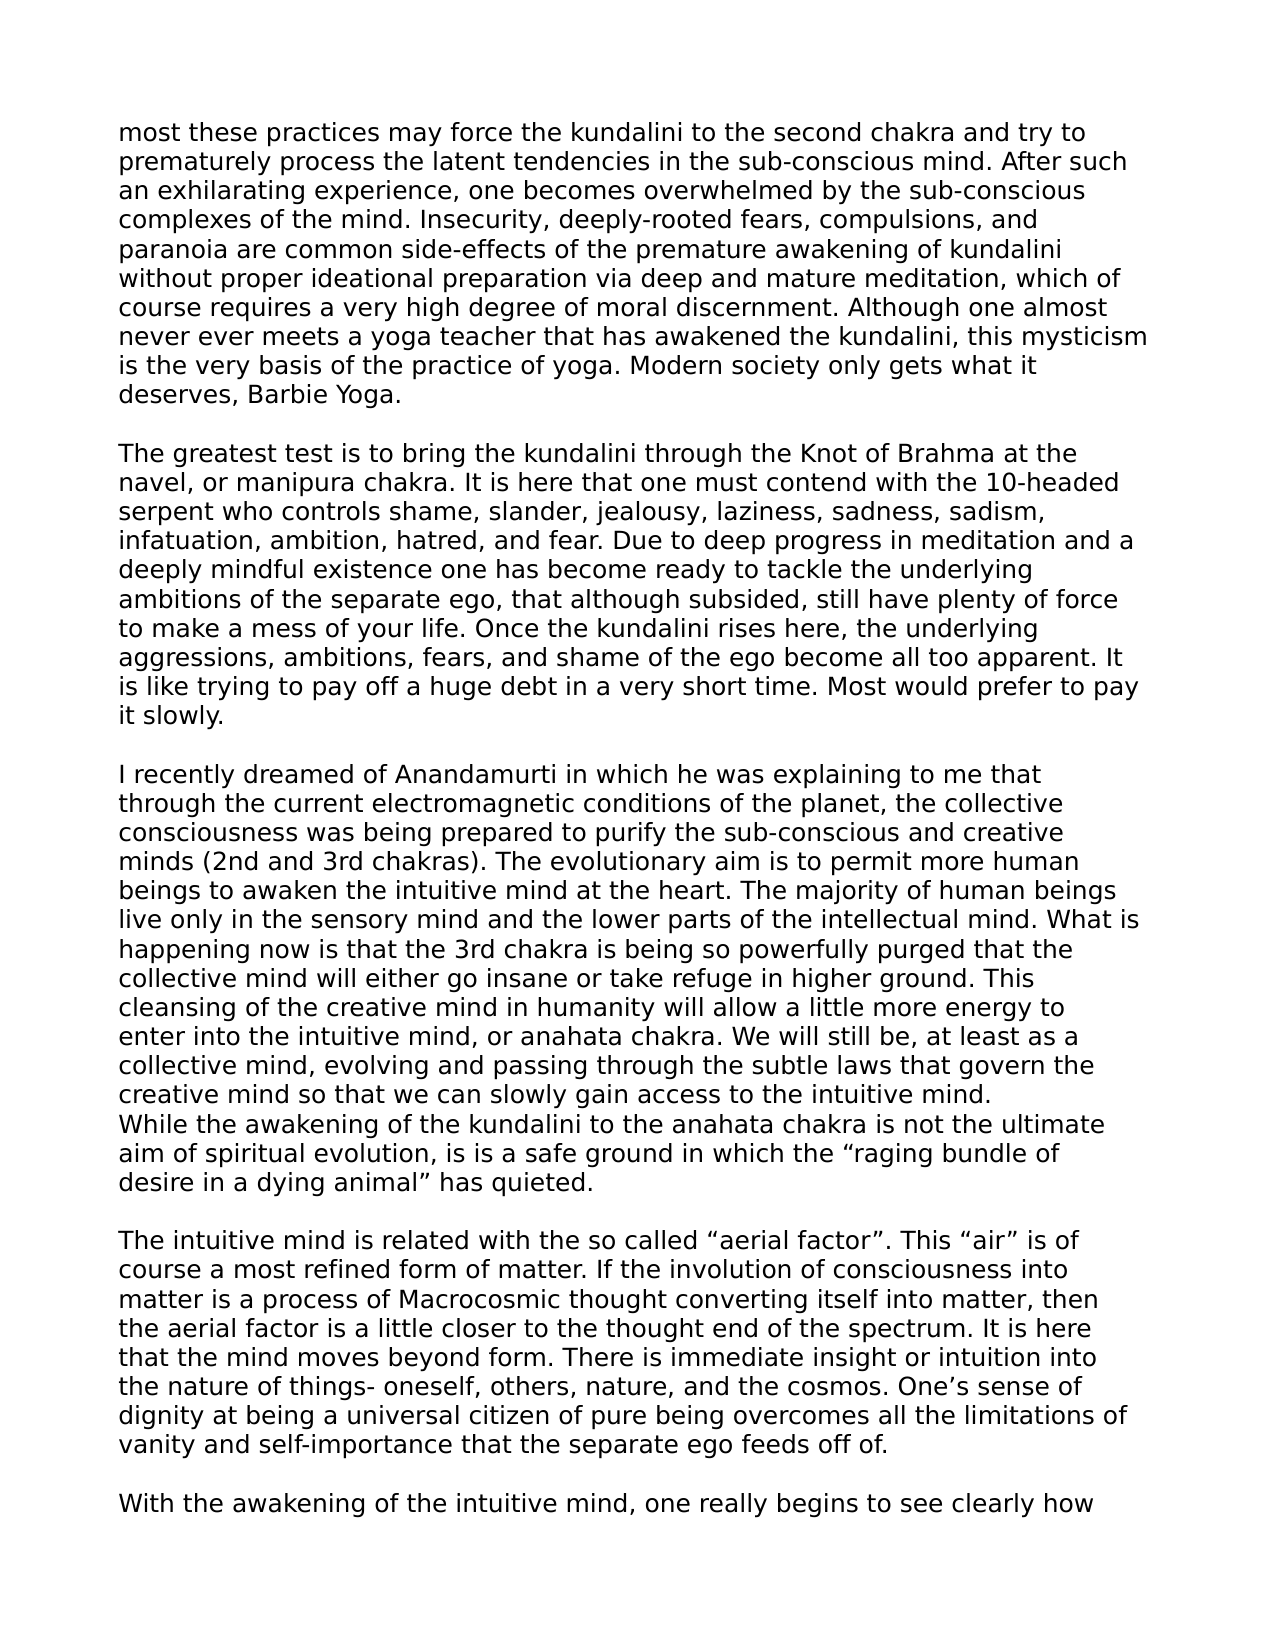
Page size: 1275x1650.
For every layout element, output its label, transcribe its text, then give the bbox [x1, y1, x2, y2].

text it slowly. [118, 701, 1157, 731]
text beings to awaken the intuitive mind at the heart. The majority of human beings [118, 876, 1157, 906]
text prematurely process the latent tendencies in the sub-conscious mind. After such [118, 147, 1157, 176]
text without proper ideational preparation via deep and mature meditation, which of [118, 264, 1157, 293]
text I recently dreamed of Anandamurti in which he was explaining to me that [118, 760, 1157, 789]
text The greatest test is to bring the kundalini through the Knot of Brahma at the [118, 439, 1157, 468]
text collective mind, evolving and passing through the subtle laws that govern the [118, 1051, 1157, 1081]
text course a most refined form of matter. If the involution of consciousness into [118, 1256, 1157, 1285]
text dignity at being a universal citizen of pure being overcomes all the limitations of [118, 1401, 1157, 1431]
text the nature of things- oneself, others, nature, and the cosmos. One’s sense of [118, 1372, 1157, 1401]
text deeply mindful existence one has become ready to tackle the underlying [118, 556, 1157, 585]
text course requires a very high degree of moral discernment. Although one almost [118, 293, 1157, 322]
text collective mind will either go insane or take refuge in higher ground. This [118, 964, 1157, 993]
text paranoia are common side-effects of the premature awakening of kundalini [118, 235, 1157, 264]
text desire in a dying animal” has quieted. [118, 1168, 1157, 1197]
text cleansing of the creative mind in humanity will allow a little more energy to [118, 993, 1157, 1022]
text navel, or manipura chakra. It is here that one must contend with the 10-headed [118, 468, 1157, 497]
text creative mind so that we can slowly gain access to the intuitive mind. [118, 1081, 1157, 1110]
text complexes of the mind. Insecurity, deeply-rooted fears, compulsions, and [118, 206, 1157, 235]
text the aerial factor is a little closer to the thought end of the spectrum. It is here [118, 1314, 1157, 1343]
text aim of spiritual evolution, is is a safe ground in which the “raging bundle of [118, 1139, 1157, 1168]
text through the current electromagnetic conditions of the planet, the collective [118, 789, 1157, 818]
text While the awakening of the kundalini to the anahata chakra is not the ultimate [118, 1110, 1157, 1139]
text infatuation, ambition, hatred, and fear. Due to deep progress in meditation and a [118, 526, 1157, 556]
text deserves, Barbie Yoga. [118, 381, 1157, 410]
text The intuitive mind is related with the so called “aerial factor”. This “air” is of [118, 1226, 1157, 1256]
text matter is a process of Macrocosmic thought converting itself into matter, then [118, 1285, 1157, 1314]
text that the mind moves beyond form. There is immediate insight or intuition into [118, 1343, 1157, 1372]
text vanity and self-importance that the separate ego feeds off of. [118, 1431, 1157, 1460]
text consciousness was being prepared to purify the sub-conscious and creative [118, 818, 1157, 847]
text minds (2nd and 3rd chakras). The evolutionary aim is to permit more human [118, 847, 1157, 876]
text With the awakening of the intuitive mind, one really begins to see clearly how [118, 1489, 1157, 1518]
text serpent who controls shame, slander, jealousy, laziness, sadness, sadism, [118, 497, 1157, 526]
text enter into the intuitive mind, or anahata chakra. We will still be, at least as a [118, 1022, 1157, 1051]
text is the very basis of the practice of yoga. Modern society only gets what it [118, 351, 1157, 381]
text never ever meets a yoga teacher that has awakened the kundalini, this mysticism [118, 322, 1157, 351]
text is like trying to pay off a huge debt in a very short time. Most would prefer to pay [118, 672, 1157, 701]
text most these practices may force the kundalini to the second chakra and try to [118, 118, 1157, 147]
text happening now is that the 3rd chakra is being so powerfully purged that the [118, 935, 1157, 964]
text live only in the sensory mind and the lower parts of the intellectual mind. What is [118, 906, 1157, 935]
text ambitions of the separate ego, that although subsided, still have plenty of force [118, 585, 1157, 614]
text to make a mess of your life. Once the kundalini rises here, the underlying [118, 614, 1157, 643]
text aggressions, ambitions, fears, and shame of the ego become all too apparent. It [118, 643, 1157, 672]
text an exhilarating experience, one becomes overwhelmed by the sub-conscious [118, 176, 1157, 206]
